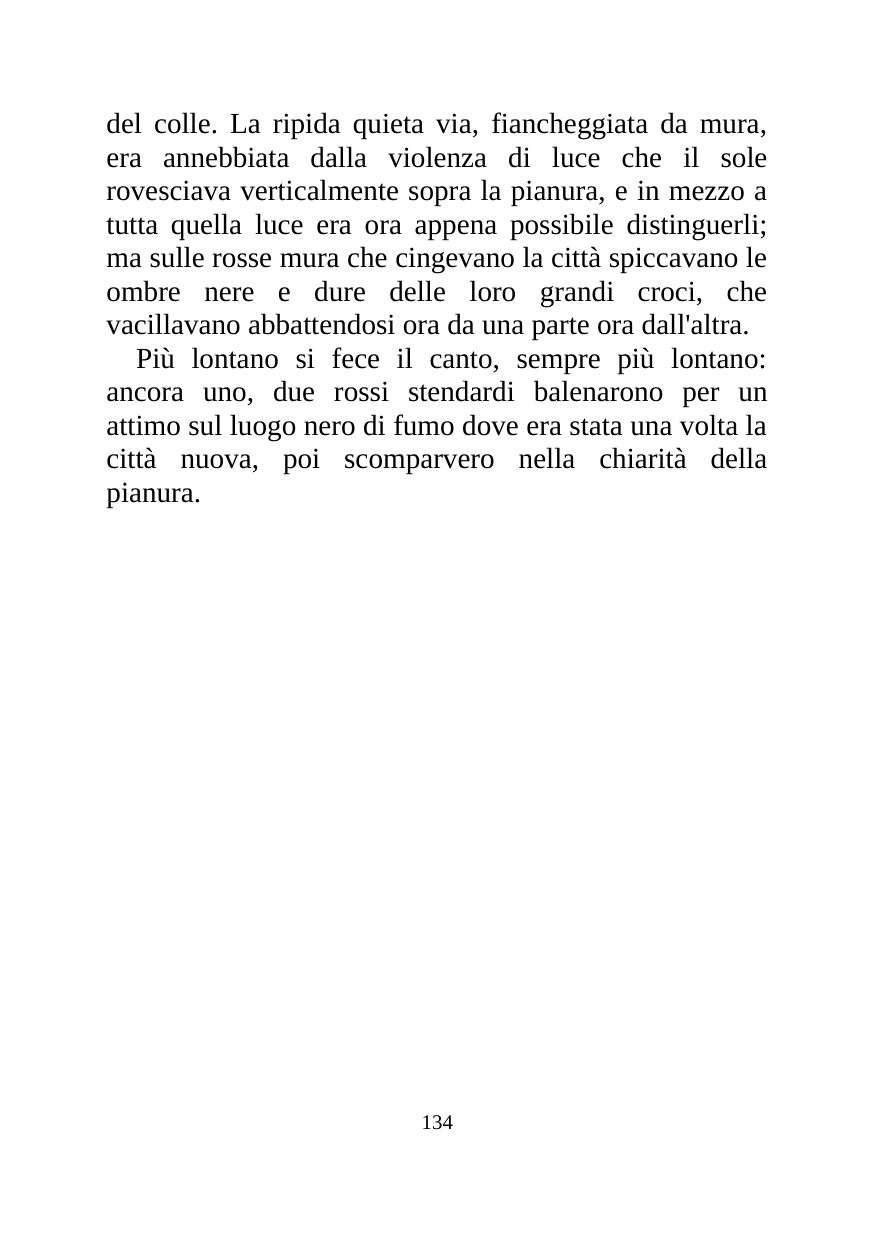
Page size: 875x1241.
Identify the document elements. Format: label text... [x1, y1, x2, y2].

text del colle. La ripida quieta via, fiancheggiata da mura, era annebbiata dalla violenza di luce che il sole rovesciava verticalmente sopra la pianura, e in mezzo a tutta quella luce era ora appena possibile distinguerli; ma sulle rosse mura che cingevano la città spiccavano le ombre nere e dure delle loro grandi croci, che vacillavano abbattendosi ora da una parte ora dall'altra. [106, 106, 768, 341]
text Più lontano si fece il canto, sempre più lontano: ancora uno, due rossi stendardi balenarono per un attimo sul luogo nero di fumo dove era stata una volta la città nuova, poi scomparvero nella chiarità della pianura. [106, 341, 768, 509]
